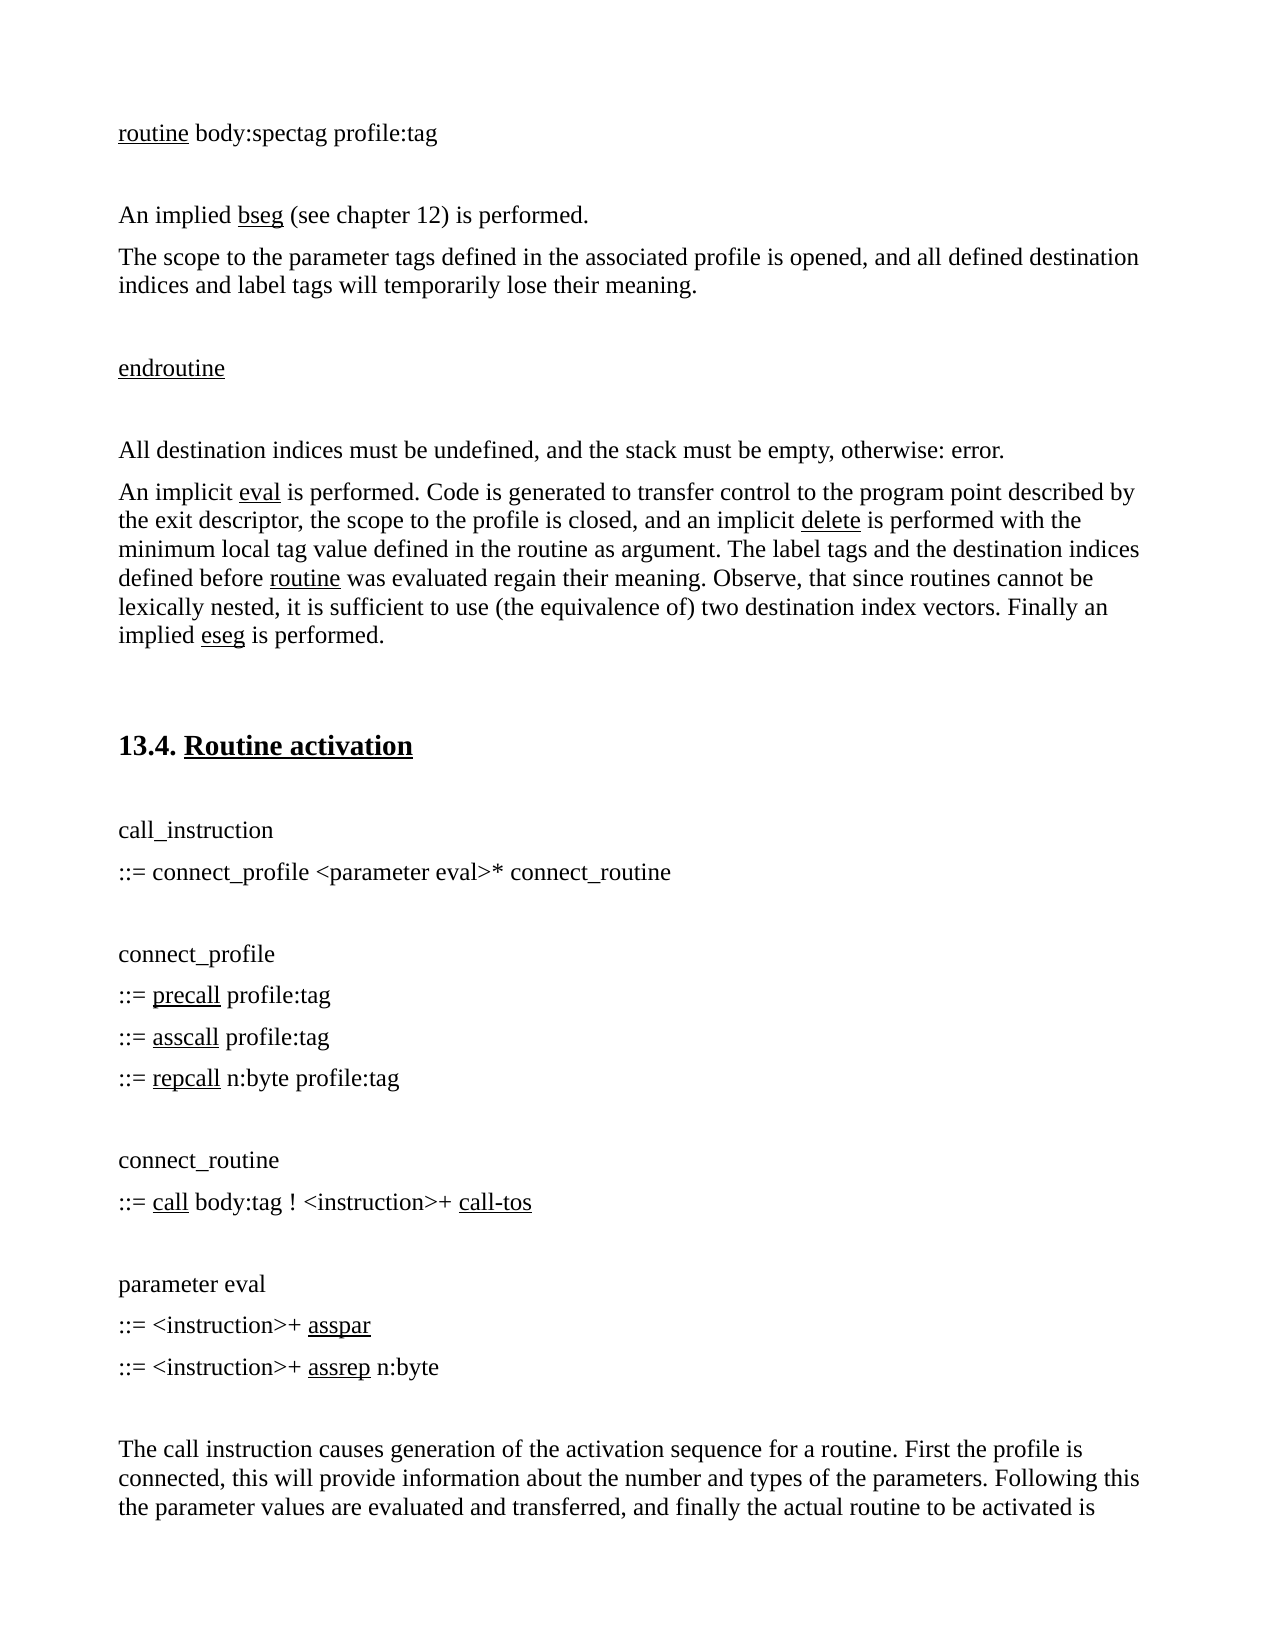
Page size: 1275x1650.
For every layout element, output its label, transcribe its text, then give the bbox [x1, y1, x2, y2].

text connect_routine [118, 1145, 1157, 1174]
text endroutine [118, 353, 1157, 382]
text An implicit eval is performed. Code is generated to transfer control to the program point described by the exit descriptor, the scope to the profile is closed, and an implicit delete is performed with the minimum local tag value defined in the routine as argument. The label tags and the destination indices defined before routine was evaluated regain their meaning. Observe, that since routines cannot be lexically nested, it is sufficient to use (the equivalence of) two destination index vectors. Finally an implied eseg is performed. [118, 477, 1157, 649]
text parameter eval [118, 1269, 1157, 1298]
text ::= precall profile:tag [118, 980, 1157, 1009]
text All destination indices must be undefined, and the stack must be empty, otherwise: error. [118, 436, 1157, 464]
subtitle 13.4. Routine activation [118, 728, 1157, 762]
text call_instruction [118, 815, 1157, 844]
text The call instruction causes generation of the activation sequence for a routine. First the profile is connected, this will provide information about the number and types of the parameters. Following this the parameter values are evaluated and transferred, and finally the actual routine to be activated is [118, 1434, 1157, 1520]
text An implied bseg (see chapter 12) is performed. [118, 201, 1157, 229]
text routine body:spectag profile:tag [118, 118, 1157, 147]
text ::= <instruction>+ asspar [118, 1310, 1157, 1339]
text ::= call body:tag ! <instruction>+ call-tos [118, 1187, 1157, 1215]
text ::= repcall n:byte profile:tag [118, 1063, 1157, 1092]
text ::= <instruction>+ assrep n:byte [118, 1352, 1157, 1380]
text connect_profile [118, 939, 1157, 968]
text The scope to the parameter tags defined in the associated profile is opened, and all defined destination indices and label tags will temporarily lose their meaning. [118, 242, 1157, 299]
text ::= connect_profile <parameter eval>* connect_routine [118, 857, 1157, 885]
text ::= asscall profile:tag [118, 1022, 1157, 1050]
